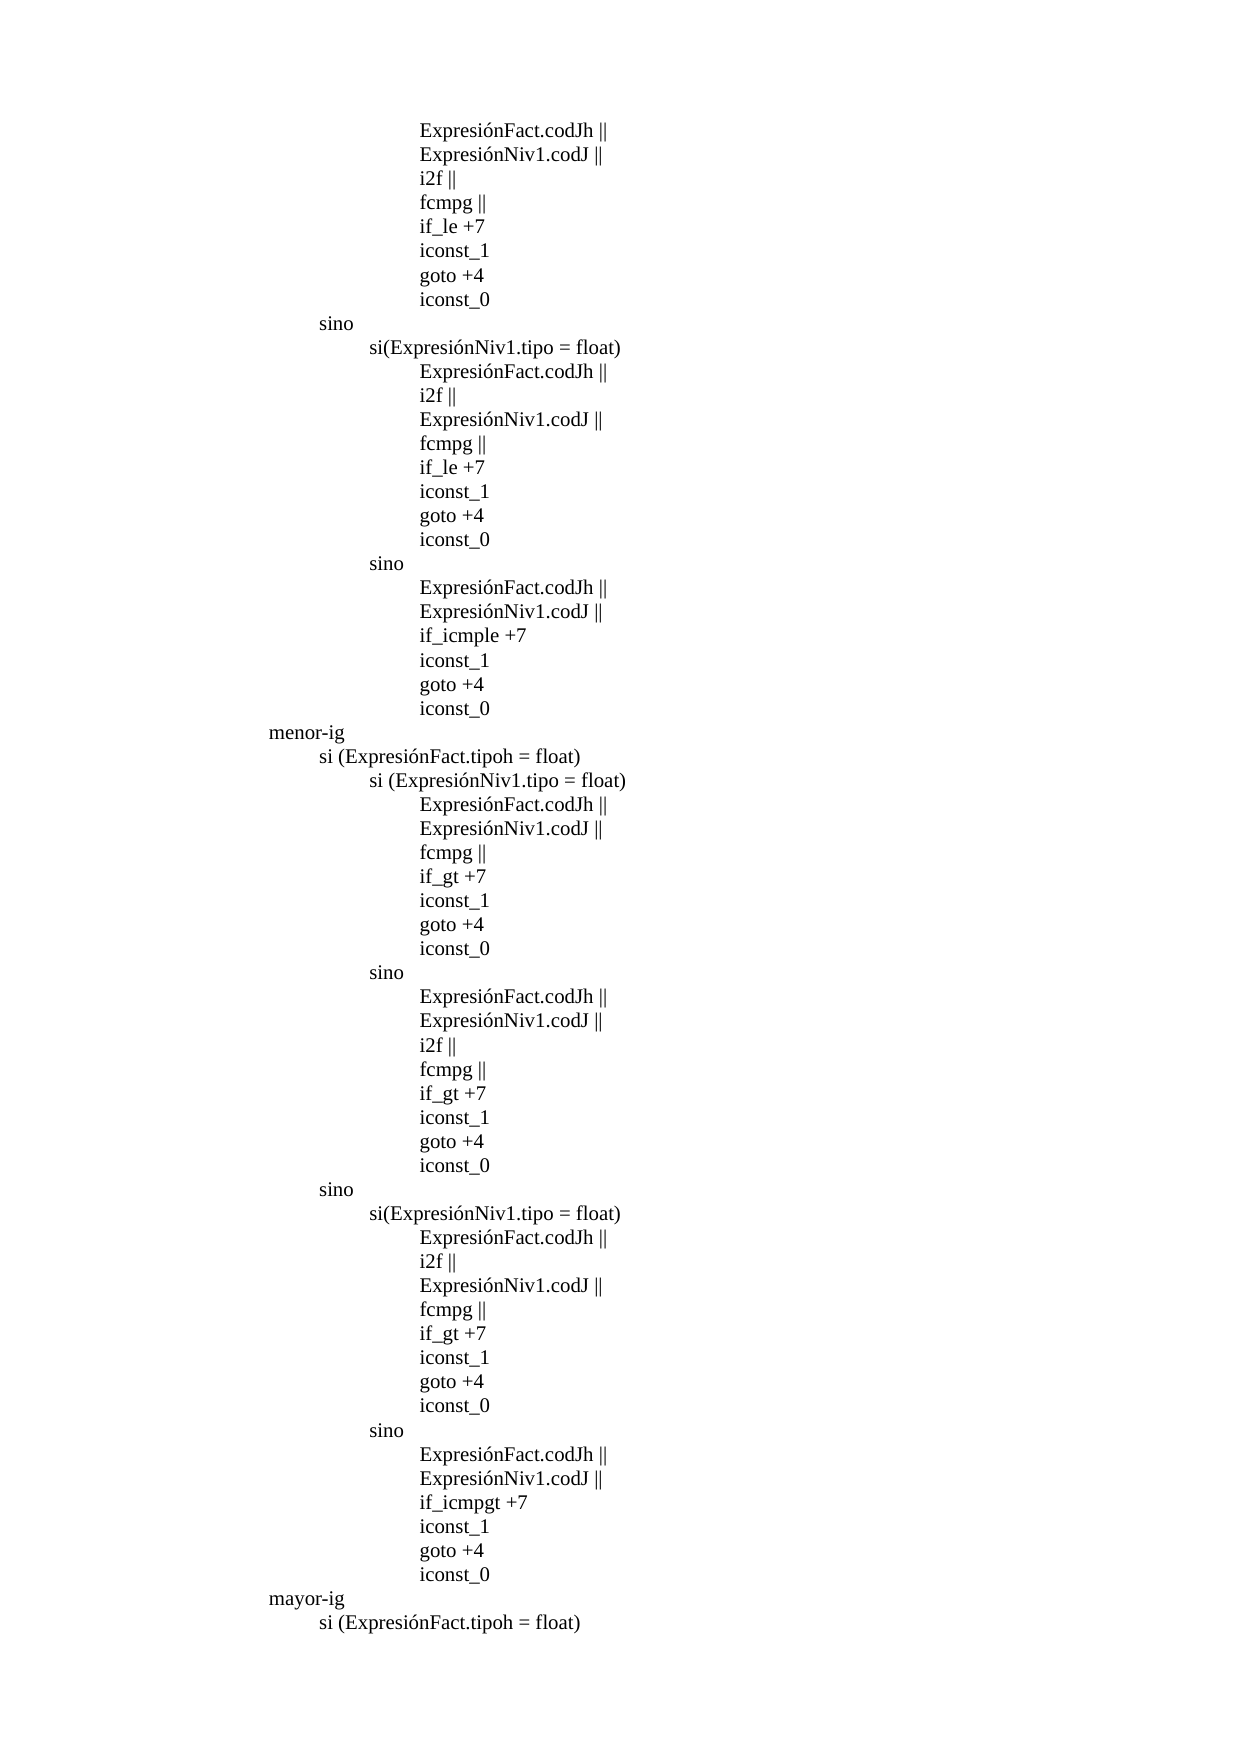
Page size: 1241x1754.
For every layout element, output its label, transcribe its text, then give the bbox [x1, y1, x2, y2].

text iconst_0 [118, 527, 1122, 551]
text iconst_1 [118, 479, 1122, 503]
text sino [118, 551, 1122, 575]
text sino [118, 1417, 1122, 1442]
text si(ExpresiónNiv1.tipo = float) [118, 335, 1122, 359]
text iconst_1 [118, 1105, 1122, 1129]
text iconst_1 [118, 238, 1122, 262]
text ExpresiónFact.codJh || [118, 1442, 1122, 1466]
text ExpresiónNiv1.codJ || [118, 599, 1122, 623]
text si (ExpresiónFact.tipoh = float) [118, 1610, 1122, 1634]
text menor-ig [118, 720, 1122, 744]
text iconst_0 [118, 696, 1122, 720]
text goto +4 [118, 1129, 1122, 1153]
text ExpresiónFact.codJh || [118, 984, 1122, 1008]
text if_le +7 [118, 214, 1122, 238]
text fcmpg || [118, 431, 1122, 455]
text iconst_1 [118, 1514, 1122, 1538]
text iconst_1 [118, 888, 1122, 912]
text sino [118, 311, 1122, 335]
text goto +4 [118, 262, 1122, 287]
text goto +4 [118, 1538, 1122, 1562]
text if_gt +7 [118, 1321, 1122, 1345]
text ExpresiónFact.codJh || [118, 1225, 1122, 1249]
text iconst_0 [118, 287, 1122, 311]
text fcmpg || [118, 840, 1122, 864]
text iconst_0 [118, 1562, 1122, 1586]
text iconst_0 [118, 1393, 1122, 1417]
text iconst_0 [118, 936, 1122, 960]
text si(ExpresiónNiv1.tipo = float) [118, 1201, 1122, 1225]
text if_le +7 [118, 455, 1122, 479]
text if_gt +7 [118, 1081, 1122, 1105]
text ExpresiónNiv1.codJ || [118, 816, 1122, 840]
text ExpresiónNiv1.codJ || [118, 1466, 1122, 1490]
text if_icmpgt +7 [118, 1490, 1122, 1514]
text si (ExpresiónNiv1.tipo = float) [118, 768, 1122, 792]
text sino [118, 1177, 1122, 1201]
text ExpresiónNiv1.codJ || [118, 142, 1122, 166]
text iconst_1 [118, 1345, 1122, 1369]
text if_gt +7 [118, 864, 1122, 888]
text iconst_0 [118, 1153, 1122, 1177]
text fcmpg || [118, 1057, 1122, 1081]
text i2f || [118, 166, 1122, 190]
text goto +4 [118, 1369, 1122, 1393]
text if_icmple +7 [118, 623, 1122, 647]
text ExpresiónNiv1.codJ || [118, 1273, 1122, 1297]
text sino [118, 960, 1122, 984]
text i2f || [118, 1249, 1122, 1273]
text mayor-ig [118, 1586, 1122, 1610]
text goto +4 [118, 503, 1122, 527]
text i2f || [118, 383, 1122, 407]
text fcmpg || [118, 190, 1122, 214]
text ExpresiónNiv1.codJ || [118, 407, 1122, 431]
text ExpresiónFact.codJh || [118, 118, 1122, 142]
text i2f || [118, 1032, 1122, 1057]
text ExpresiónFact.codJh || [118, 792, 1122, 816]
text ExpresiónFact.codJh || [118, 575, 1122, 599]
text iconst_1 [118, 647, 1122, 672]
text fcmpg || [118, 1297, 1122, 1321]
text goto +4 [118, 912, 1122, 936]
text goto +4 [118, 672, 1122, 696]
text ExpresiónNiv1.codJ || [118, 1008, 1122, 1032]
text ExpresiónFact.codJh || [118, 359, 1122, 383]
text si (ExpresiónFact.tipoh = float) [118, 744, 1122, 768]
